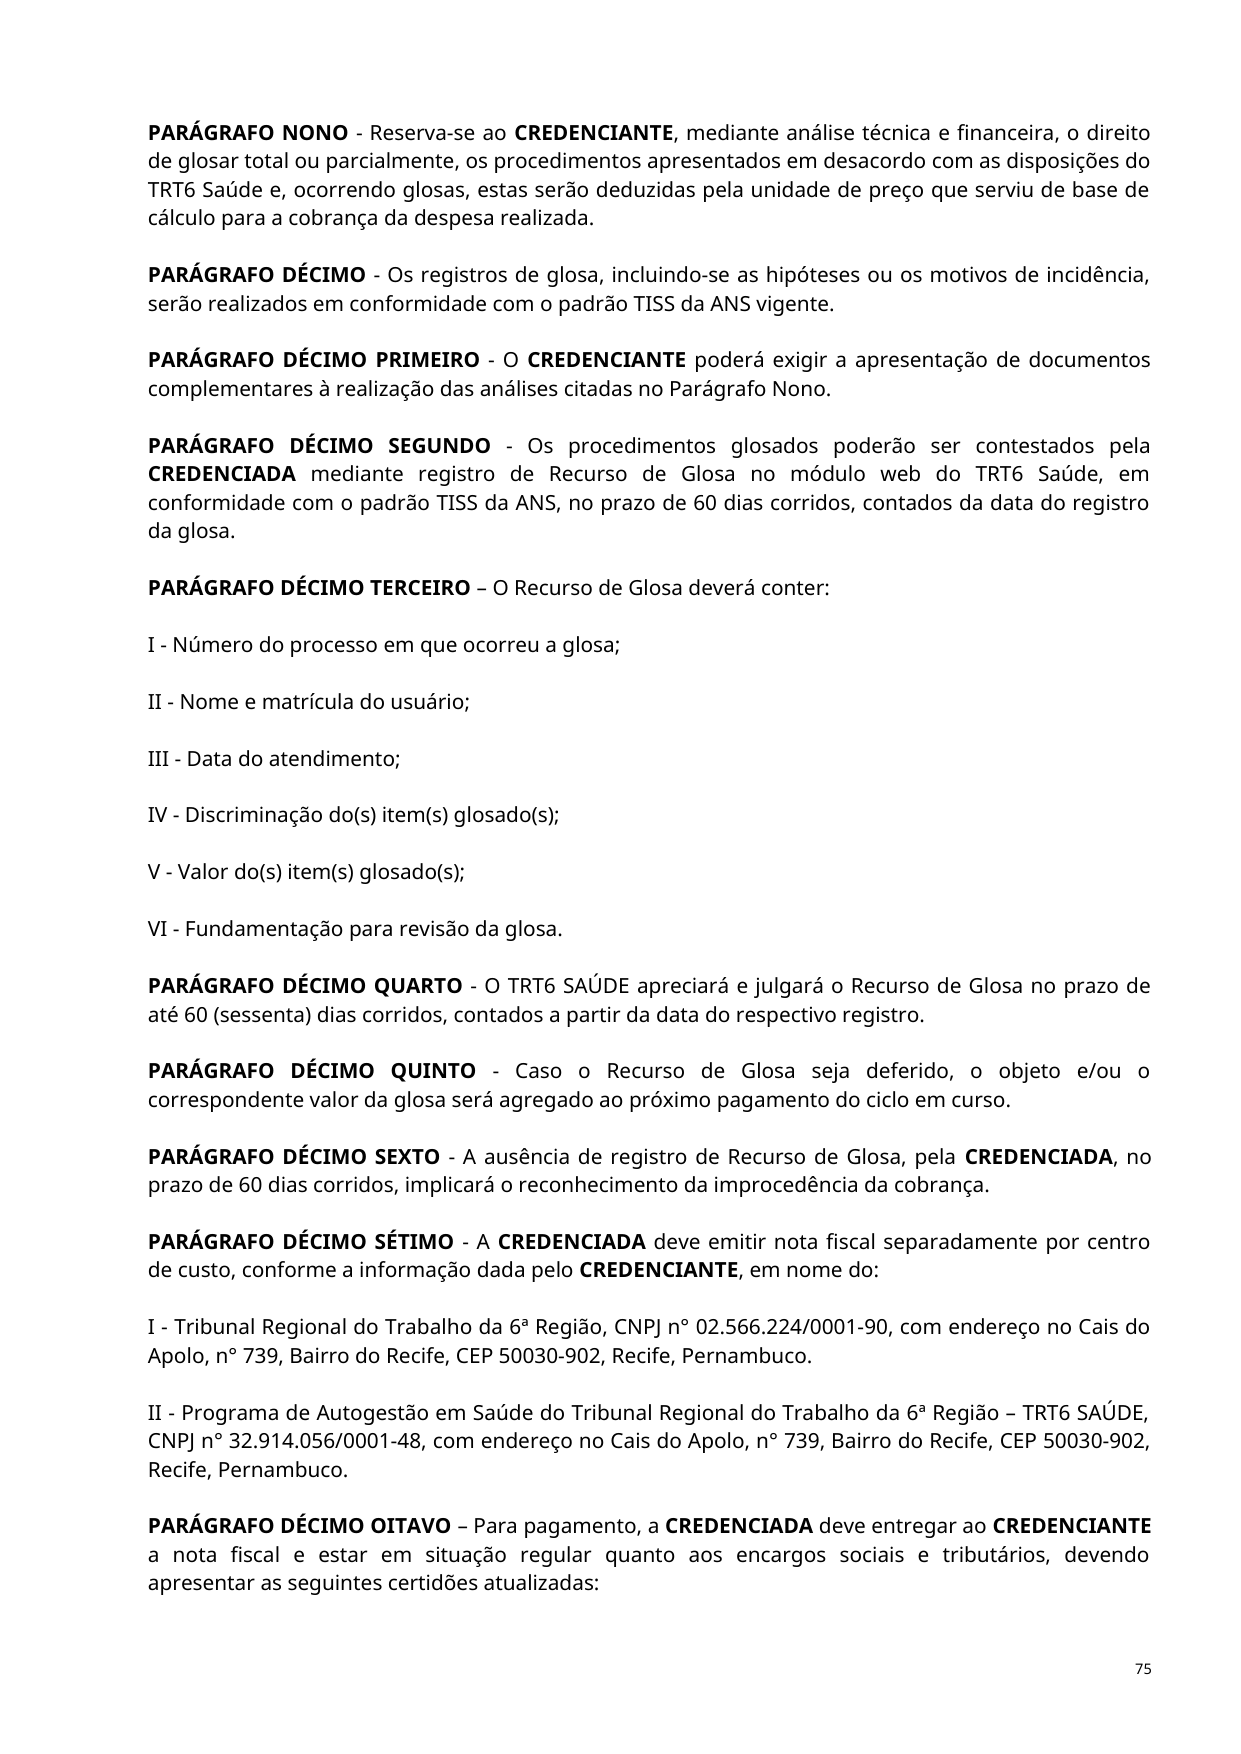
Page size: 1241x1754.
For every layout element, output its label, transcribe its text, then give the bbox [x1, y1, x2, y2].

text PARÁGRAFO DÉCIMO QUARTO - O TRT6 SAÚDE apreciará e julgará o Recurso de Glosa no prazo de até 60 (sessenta) dias corridos, contados a partir da data do respectivo registro. [148, 971, 1152, 1028]
text PARÁGRAFO DÉCIMO SEGUNDO - Os procedimentos glosados poderão ser contestados pela CREDENCIADA mediante registro de Recurso de Glosa no módulo web do TRT6 Saúde, em conformidade com o padrão TISS da ANS, no prazo de 60 dias corridos, contados da data do registro da glosa. [148, 431, 1152, 545]
text PARÁGRAFO DÉCIMO PRIMEIRO - O CREDENCIANTE poderá exigir a apresentação de documentos complementares à realização das análises citadas no Parágrafo Nono. [148, 346, 1152, 402]
text PARÁGRAFO DÉCIMO SÉTIMO - A CREDENCIADA deve emitir nota fiscal separadamente por centro de custo, conforme a informação dada pelo CREDENCIANTE, em nome do: [148, 1227, 1152, 1284]
text VI - Fundamentação para revisão da glosa. [148, 914, 1152, 943]
text IV - Discriminação do(s) item(s) glosado(s); [148, 801, 1152, 829]
text II - Nome e matrícula do usuário; [148, 687, 1152, 715]
text II - Programa de Autogestão em Saúde do Tribunal Regional do Trabalho da 6ª Região – TRT6 SAÚDE, CNPJ n° 32.914.056/0001-48, com endereço no Cais do Apolo, n° 739, Bairro do Recife, CEP 50030-902, Recife, Pernambuco. [148, 1398, 1152, 1483]
text I - Tribunal Regional do Trabalho da 6ª Região, CNPJ n° 02.566.224/0001-90, com endereço no Cais do Apolo, n° 739, Bairro do Recife, CEP 50030-902, Recife, Pernambuco. [148, 1312, 1152, 1369]
text PARÁGRAFO DÉCIMO SEXTO - A ausência de registro de Recurso de Glosa, pela CREDENCIADA, no prazo de 60 dias corridos, implicará o reconhecimento da improcedência da cobrança. [148, 1142, 1152, 1199]
text V - Valor do(s) item(s) glosado(s); [148, 857, 1152, 886]
text I - Número do processo em que ocorreu a glosa; [148, 630, 1152, 658]
text PARÁGRAFO NONO - Reserva-se ao CREDENCIANTE, mediante análise técnica e financeira, o direito de glosar total ou parcialmente, os procedimentos apresentados em desacordo com as disposições do TRT6 Saúde e, ocorrendo glosas, estas serão deduzidas pela unidade de preço que serviu de base de cálculo para a cobrança da despesa realizada. [148, 118, 1152, 232]
text PARÁGRAFO DÉCIMO TERCEIRO – O Recurso de Glosa deverá conter: [148, 573, 1152, 602]
text III - Data do atendimento; [148, 744, 1152, 772]
text PARÁGRAFO DÉCIMO - Os registros de glosa, incluindo-se as hipóteses ou os motivos de incidência, serão realizados em conformidade com o padrão TISS da ANS vigente. [148, 260, 1152, 317]
text PARÁGRAFO DÉCIMO OITAVO – Para pagamento, a CREDENCIADA deve entregar ao CREDENCIANTE a nota fiscal e estar em situação regular quanto aos encargos sociais e tributários, devendo apresentar as seguintes certidões atualizadas: [148, 1512, 1152, 1597]
text PARÁGRAFO DÉCIMO QUINTO - Caso o Recurso de Glosa seja deferido, o objeto e/ou o correspondente valor da glosa será agregado ao próximo pagamento do ciclo em curso. [148, 1057, 1152, 1113]
